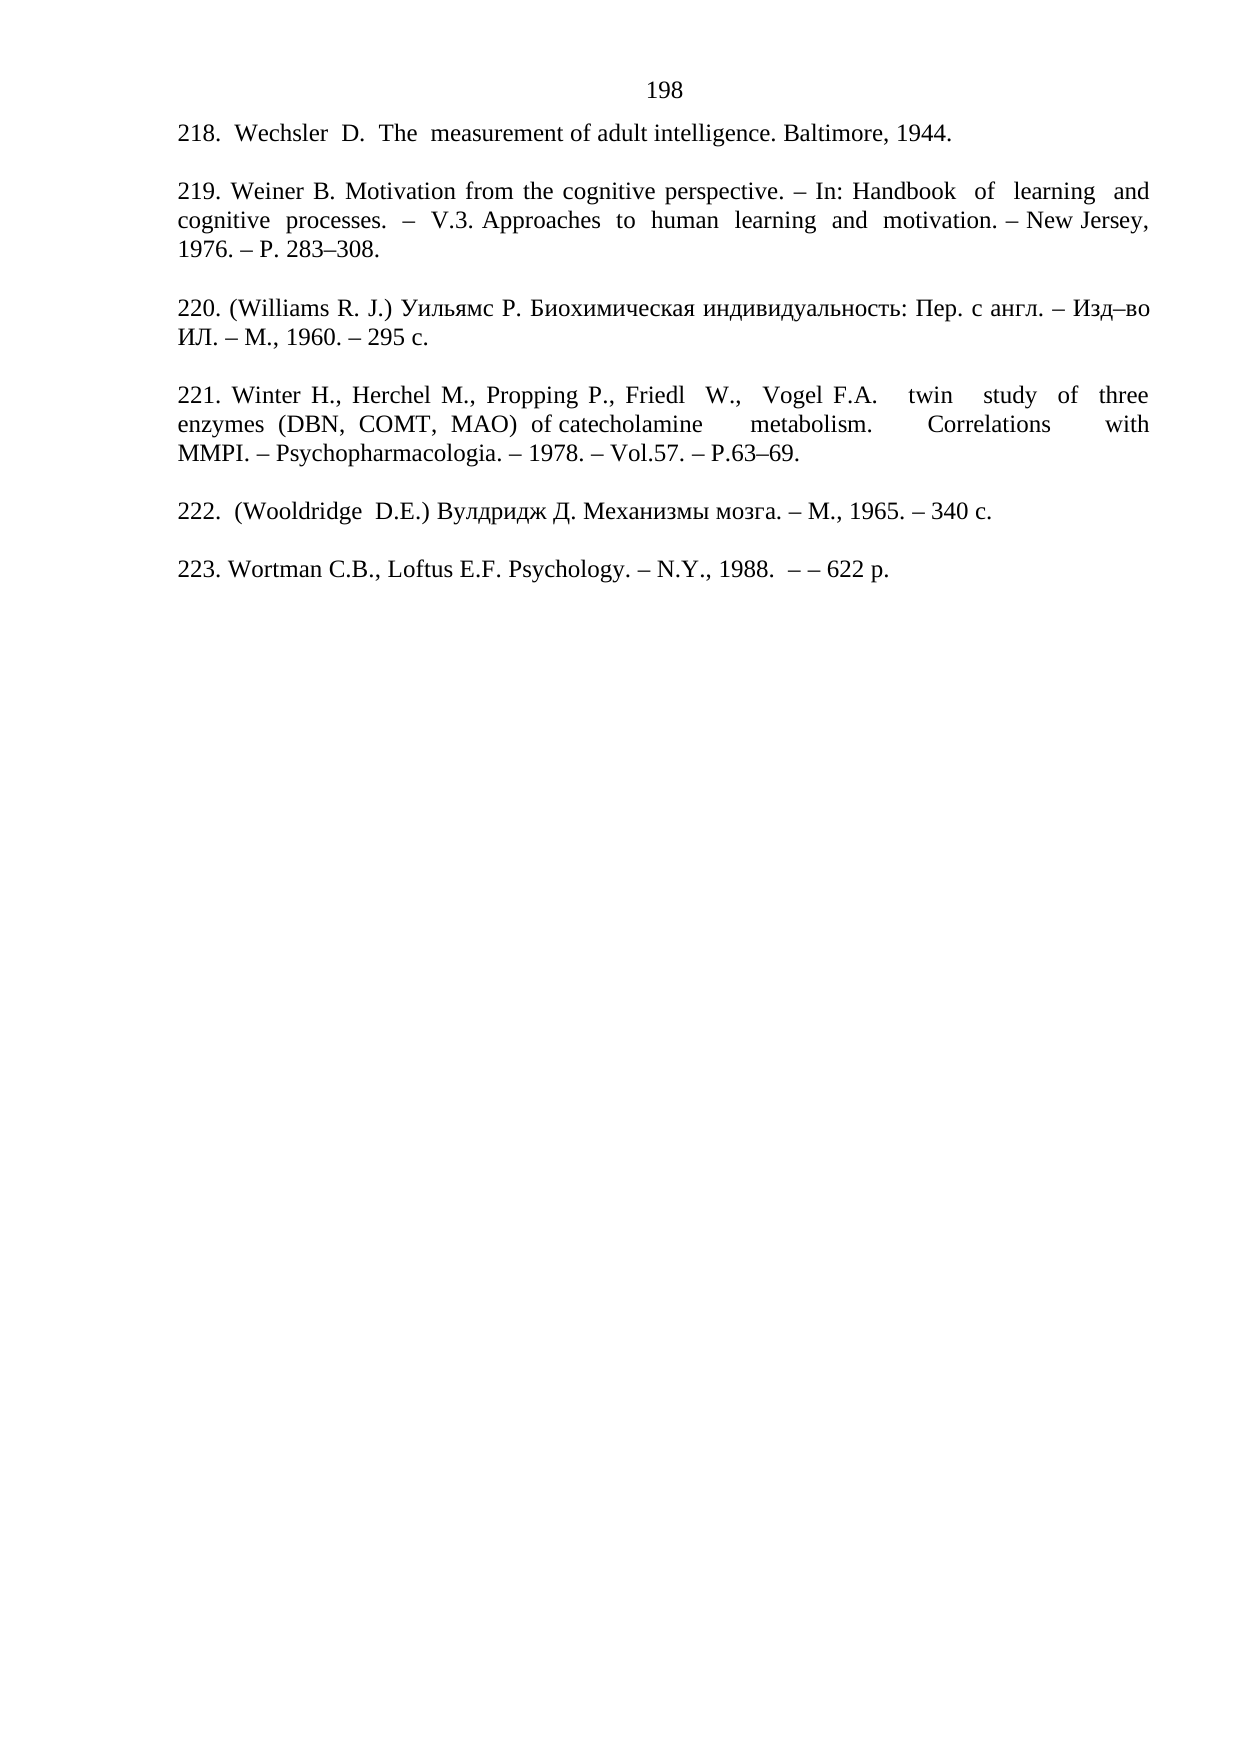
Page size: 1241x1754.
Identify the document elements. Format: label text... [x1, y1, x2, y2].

text 221. Winter H., Herchel M., Propping P., Friedl W., Vogel F.A. twin study of three enzymes (DBN, COMT, MAO) of catecholamine metabolism. Correlations with MMPI. – Psychopharmacologia. – 1978. – Vol.57. – P.63–69. [177, 380, 1152, 467]
text 219. Weiner B. Motivation from the cognitive perspective. – In: Handbook of learning and cognitive processes. – V.3. Approaches to human learning and motivation. – New Jersey, 1976. – P. 283–308. [177, 176, 1152, 263]
text 218. Wechsler D. The measurement of adult intelligence. Baltimore, 1944. [177, 118, 1152, 147]
text 222. (Wooldridge D.E.) Вулдридж Д. Механизмы мозга. – М., 1965. – 340 с. [177, 496, 1152, 525]
text 220. (Williams R. J.) Уильямс Р. Биохимическая индивидуальность: Пер. с англ. – Изд–во ИЛ. – М., 1960. – 295 с. [177, 292, 1152, 351]
text 223. Wortman C.B., Loftus E.F. Psychology. – N.Y., 1988. – – 622 p. [177, 554, 1152, 583]
